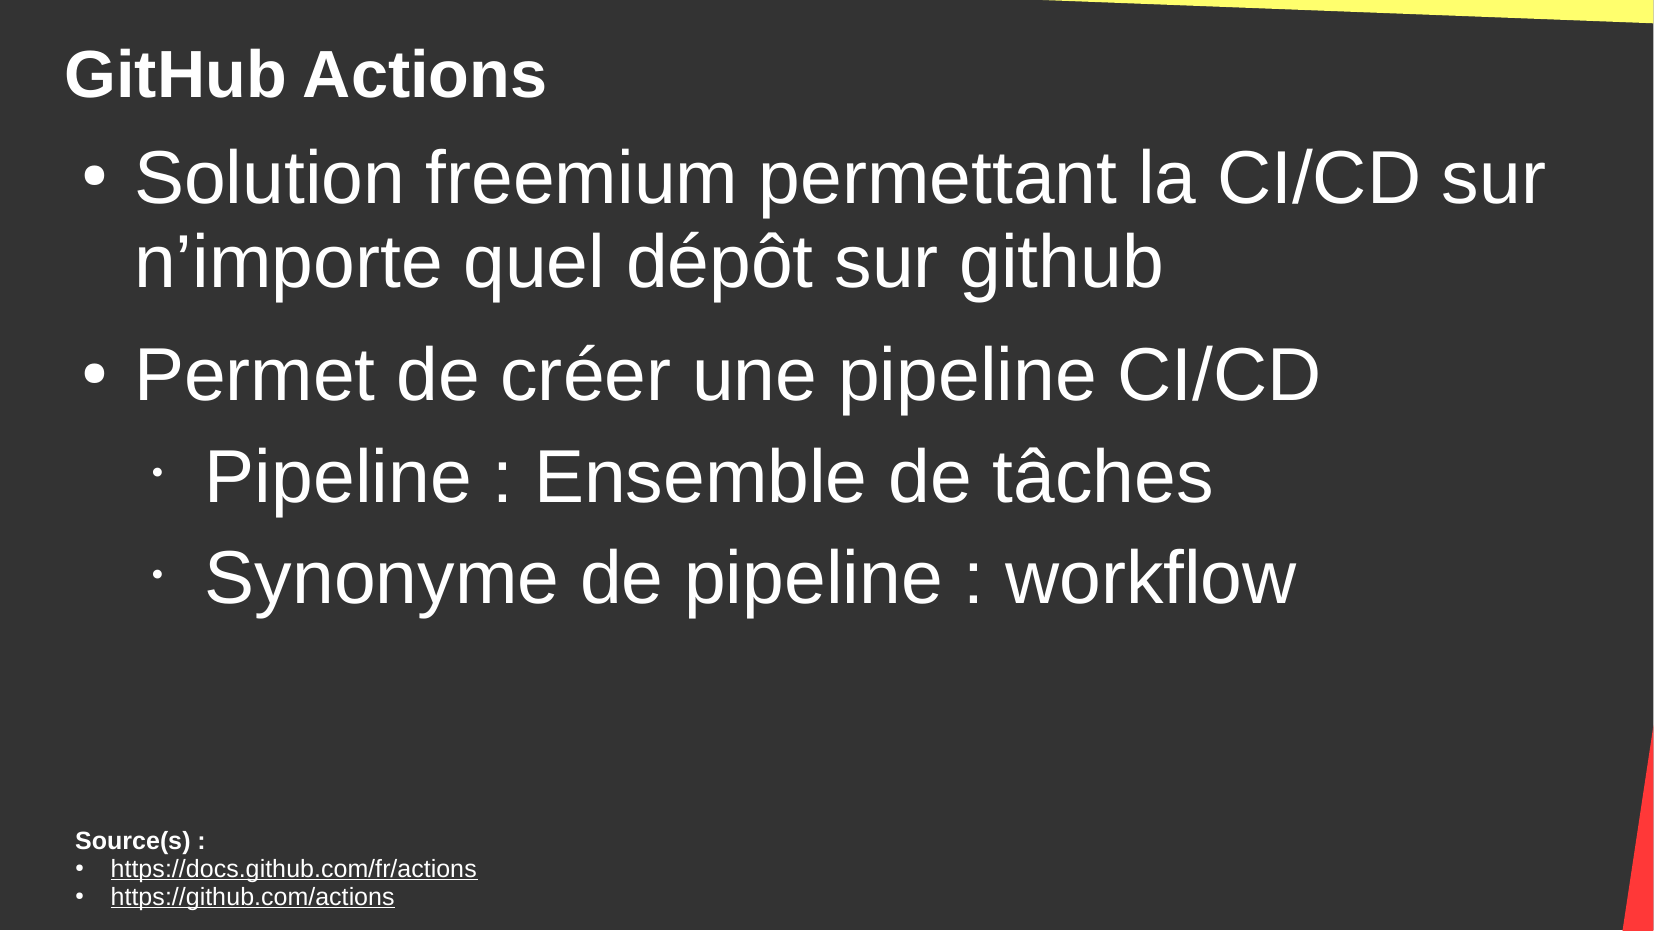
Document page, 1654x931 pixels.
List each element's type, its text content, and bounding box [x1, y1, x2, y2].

list Solution freemium permettant la CI/CD sur n’importe quel dépôt sur github Permet de créer une pipeline CI/CD Pipeline : Ensemble de tâches Synonyme de pipeline : workflow [63, 135, 1619, 792]
text_box [1622, 721, 1654, 931]
text_box Source(s) : https://docs.github.com/fr/actions https://github.com/actions [60, 809, 1546, 919]
text_box [1042, 0, 1654, 24]
title GitHub Actions [64, 37, 1105, 119]
